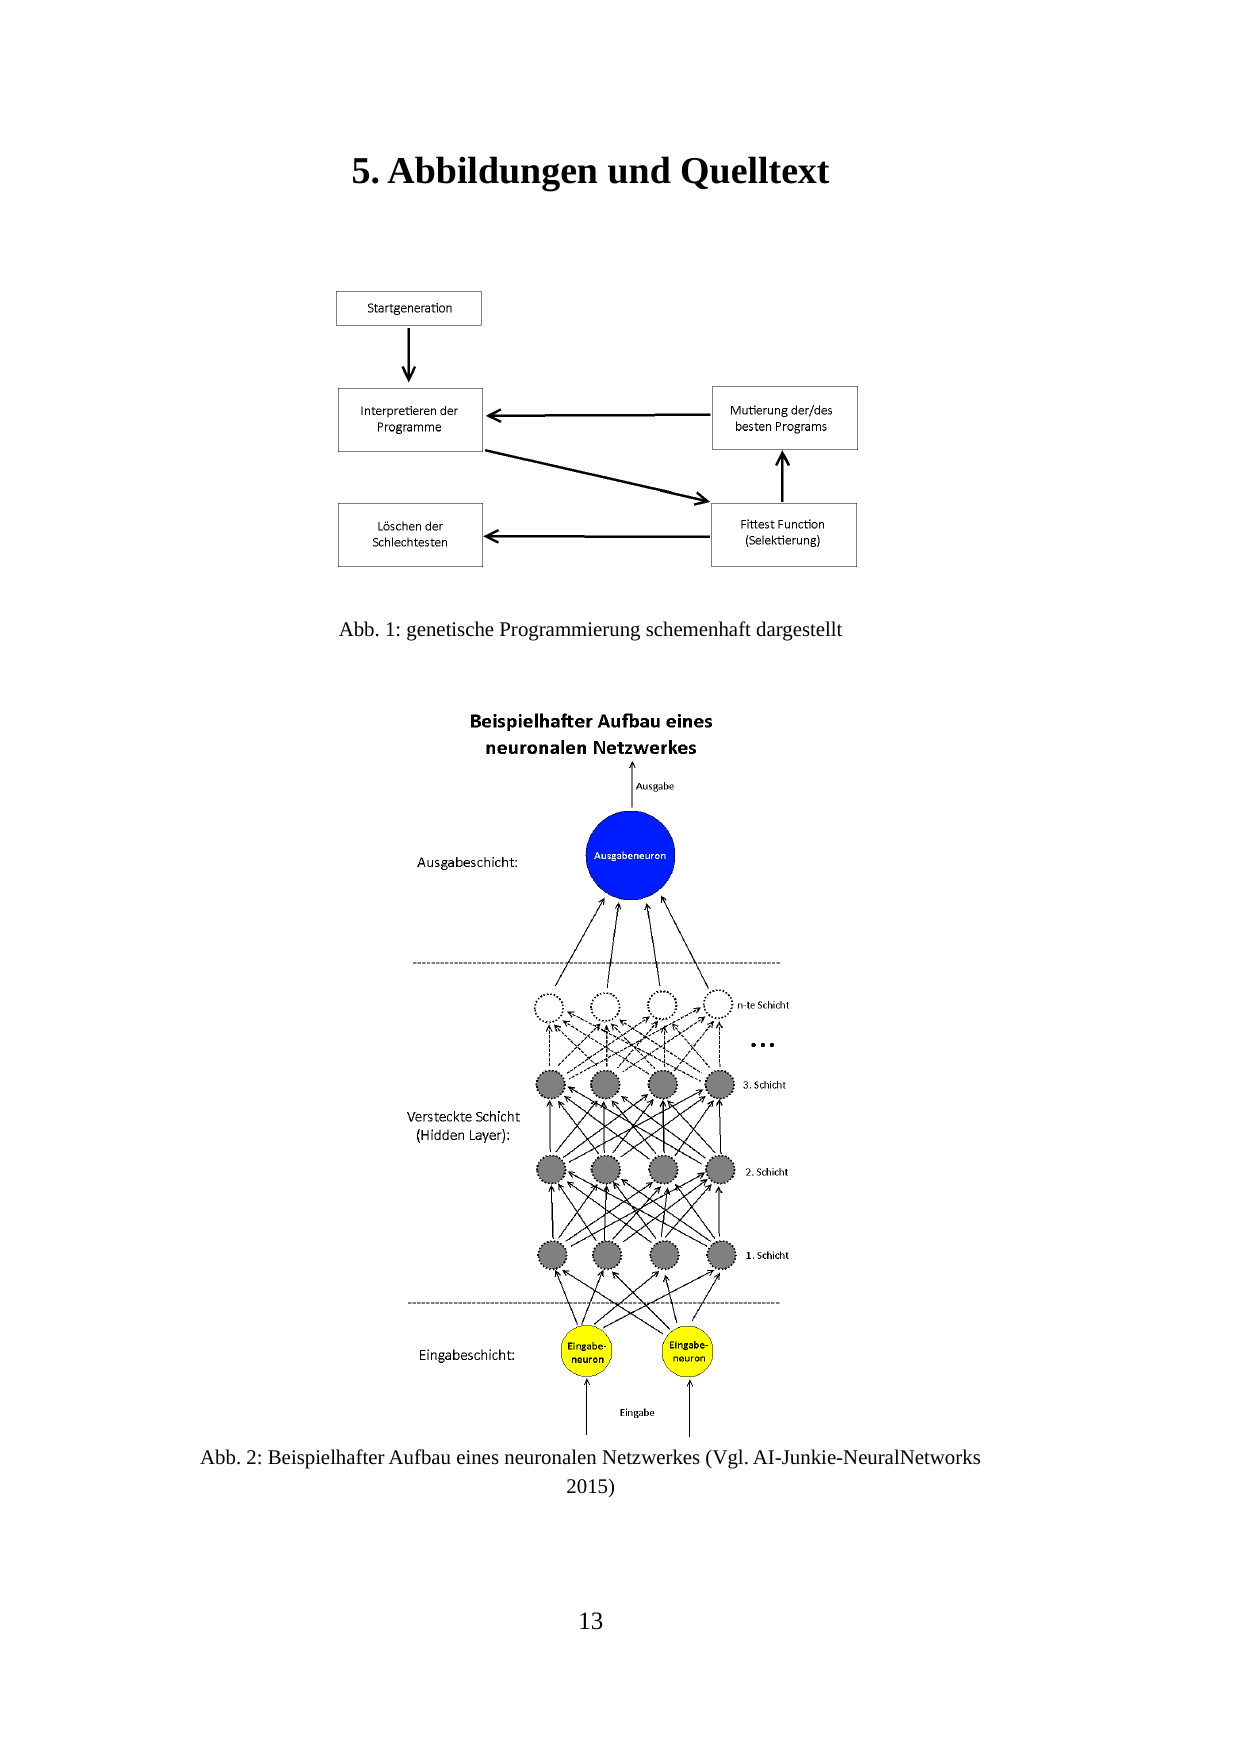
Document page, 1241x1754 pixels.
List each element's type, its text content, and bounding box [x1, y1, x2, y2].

text Abb. 2: Beispielhafter Aufbau eines neuronalen Netzwerkes (Vgl. AI-Junkie-NeuralNetworks 2015) [177, 1440, 1004, 1529]
text Abb. 1: genetische Programmierung schemenhaft dargestellt [177, 612, 1004, 641]
picture [384, 706, 798, 1440]
picture [268, 250, 913, 612]
subtitle 5. Abbildungen und Quelltext [177, 148, 1004, 191]
